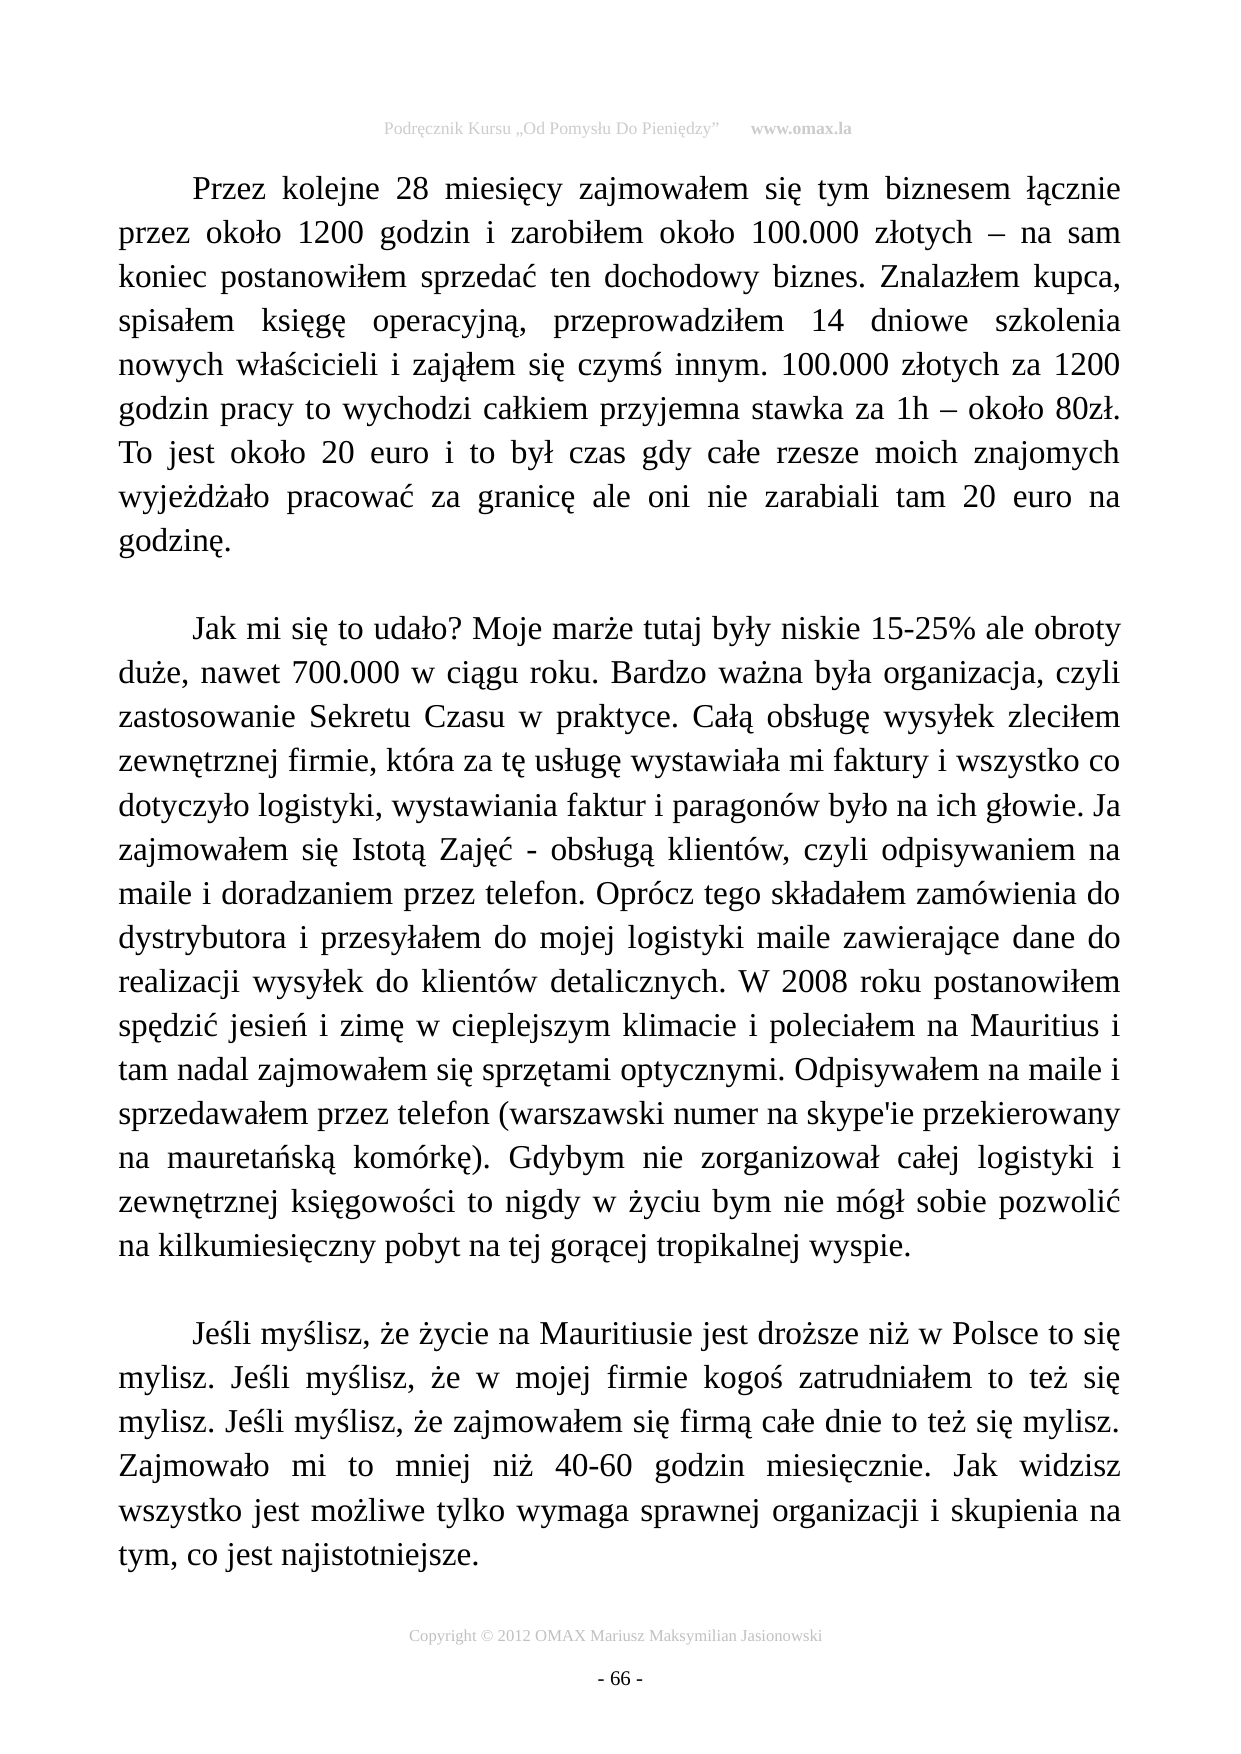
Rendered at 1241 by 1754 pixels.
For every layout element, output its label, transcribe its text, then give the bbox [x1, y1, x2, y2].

text Przez kolejne 28 miesięcy zajmowałem się tym biznesem łącznie przez około 1200 godzin i zarobiłem około 100.000 złotych – na sam koniec postanowiłem sprzedać ten dochodowy biznes. Znalazłem kupca, spisałem księgę operacyjną, przeprowadziłem 14 dniowe szkolenia nowych właścicieli i zająłem się czymś innym. 100.000 złotych za 1200 godzin pracy to wychodzi całkiem przyjemna stawka za 1h – około 80zł. To jest około 20 euro i to był czas gdy całe rzesze moich znajomych wyjeżdżało pracować za granicę ale oni nie zarabiali tam 20 euro na godzinę. [118, 168, 1122, 559]
text Jeśli myślisz, że życie na Mauritiusie jest droższe niż w Polsce to się mylisz. Jeśli myślisz, że w mojej firmie kogoś zatrudniałem to też się mylisz. Jeśli myślisz, że zajmowałem się firmą całe dnie to też się mylisz. Zajmowało mi to mniej niż 40-60 godzin miesięcznie. Jak widzisz wszystko jest możliwe tylko wymaga sprawnej organizacji i skupienia na tym, co jest najistotniejsze. [118, 1313, 1122, 1572]
text Jak mi się to udało? Moje marże tutaj były niskie 15-25% ale obroty duże, nawet 700.000 w ciągu roku. Bardzo ważna była organizacja, czyli zastosowanie Sekretu Czasu w praktyce. Całą obsługę wysyłek zleciłem zewnętrznej firmie, która za tę usługę wystawiała mi faktury i wszystko co dotyczyło logistyki, wystawiania faktur i paragonów było na ich głowie. Ja zajmowałem się Istotą Zajęć - obsługą klientów, czyli odpisywaniem na maile i doradzaniem przez telefon. Oprócz tego składałem zamówienia do dystrybutora i przesyłałem do mojej logistyki maile zawierające dane do realizacji wysyłek do klientów detalicznych. W 2008 roku postanowiłem spędzić jesień i zimę w cieplejszym klimacie i poleciałem na Mauritius i tam nadal zajmowałem się sprzętami optycznymi. Odpisywałem na maile i sprzedawałem przez telefon (warszawski numer na skype'ie przekierowany na mauretańską komórkę). Gdybym nie zorganizował całej logistyki i zewnętrznej księgowości to nigdy w życiu bym nie mógł sobie pozwolić na kilkumiesięczny pobyt na tej gorącej tropikalnej wyspie. [118, 608, 1122, 1264]
